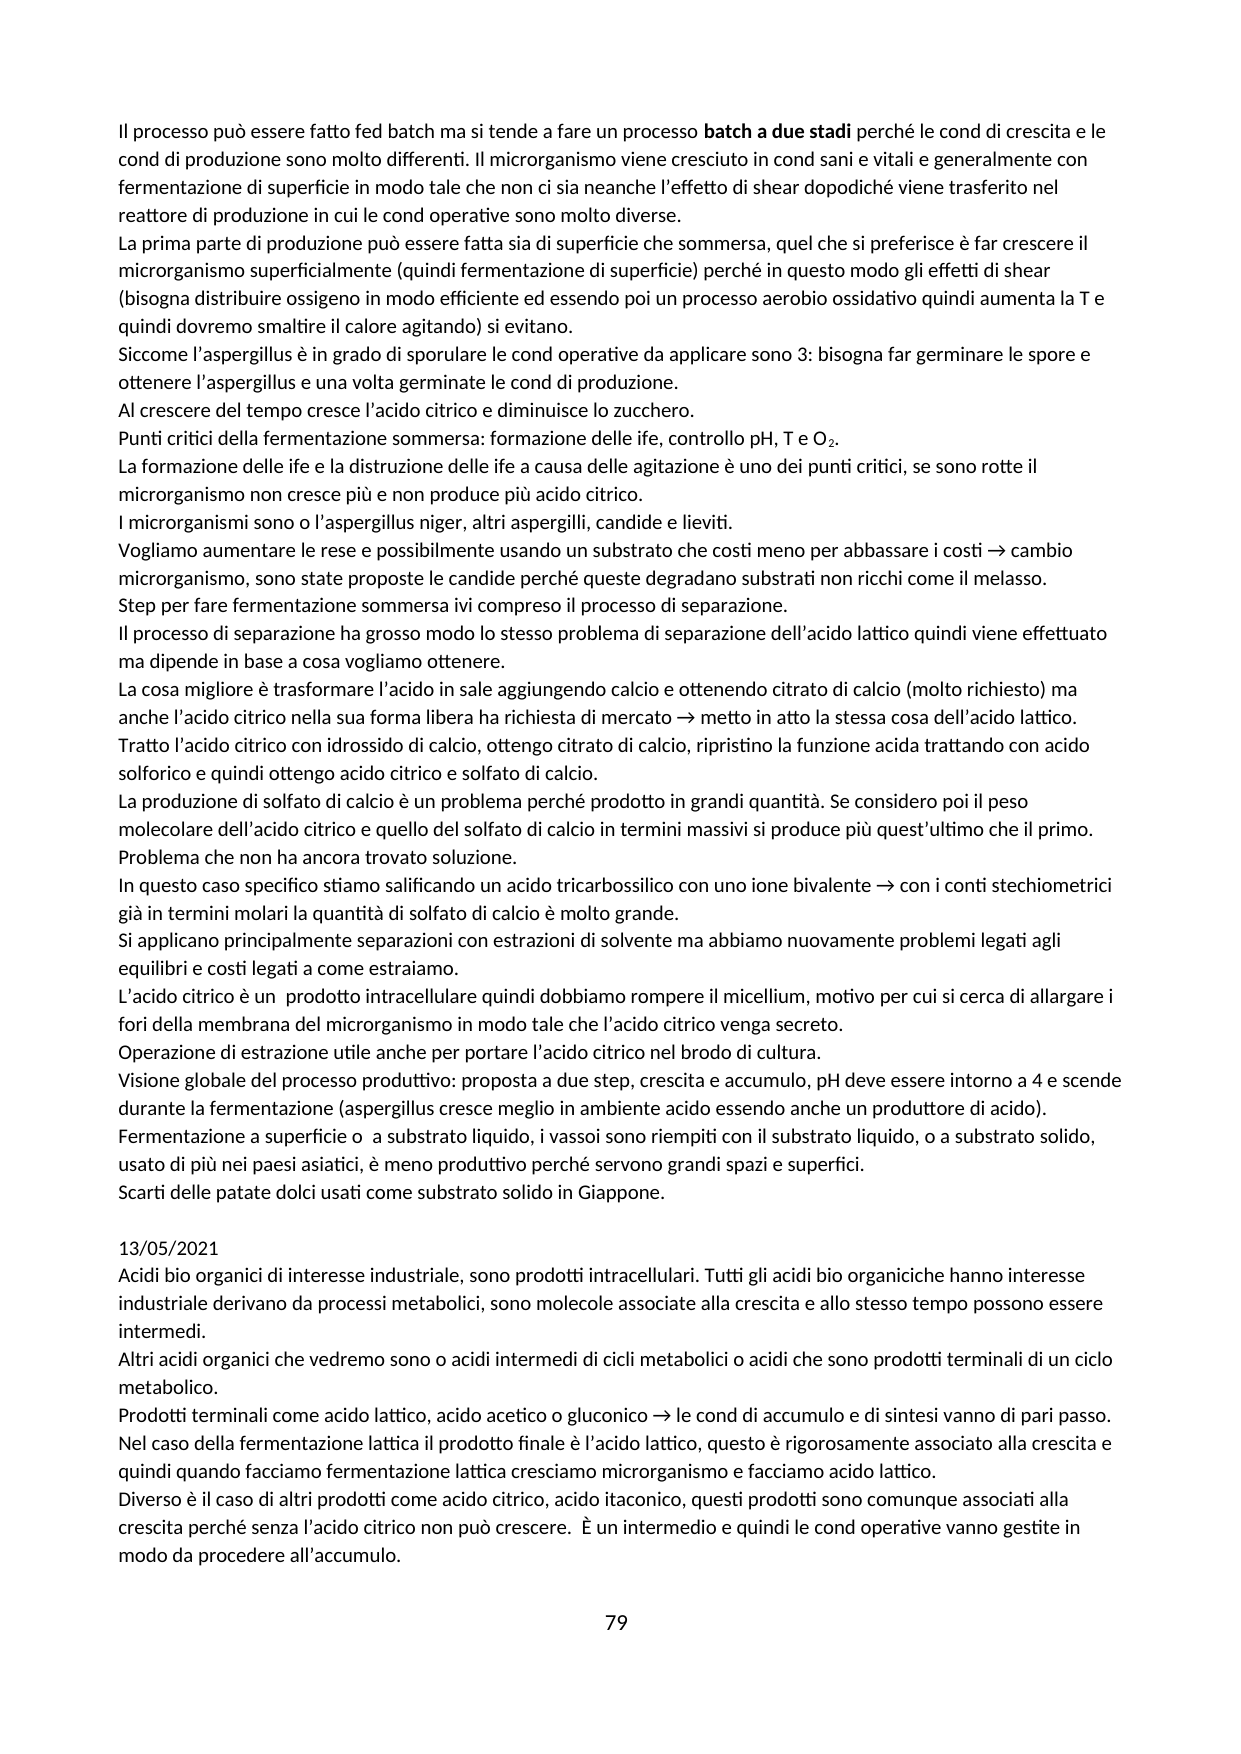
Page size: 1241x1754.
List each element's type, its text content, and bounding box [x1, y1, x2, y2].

text La produzione di solfato di calcio è un problema perché prodotto in grandi quantità. Se considero poi il peso molecolare dell’acido citrico e quello del solfato di calcio in termini massivi si produce più quest’ultimo che il primo. Problema che non ha ancora trovato soluzione. In questo caso specifico stiamo salificando un acido tricarbossilico con uno ione bivalente → con i conti stechiometrici già in termini molari la quantità di solfato di calcio è molto grande. [118, 788, 1124, 925]
text Visione globale del processo produttivo: proposta a due step, crescita e accumulo, pH deve essere intorno a 4 e scende durante la fermentazione (aspergillus cresce meglio in ambiente acido essendo anche un produttore di acido). Fermentazione a superficie o a substrato liquido, i vassoi sono riempiti con il substrato liquido, o a substrato solido, usato di più nei paesi asiatici, è meno produttivo perché servono grandi spazi e superfici. Scarti delle patate dolci usati come substrato solido in Giappone. [118, 1067, 1124, 1204]
text Si applicano principalmente separazioni con estrazioni di solvente ma abbiamo nuovamente problemi legati agli equilibri e costi legati a come estraiamo. L’acido citrico è un prodotto intracellulare quindi dobbiamo rompere il micellium, motivo per cui si cerca di allargare i fori della membrana del microrganismo in modo tale che l’acido citrico venga secreto. [118, 928, 1124, 1037]
text Vogliamo aumentare le rese e possibilmente usando un substrato che costi meno per abbassare i costi → cambio microrganismo, sono state proposte le candide perché queste degradano substrati non ricchi come il melasso. Step per fare fermentazione sommersa ivi compreso il processo di separazione. [118, 537, 1124, 618]
text Il processo può essere fatto fed batch ma si tende a fare un processo batch a due stadi perché le cond di crescita e le cond di produzione sono molto differenti. Il microrganismo viene cresciuto in cond sani e vitali e generalmente con fermentazione di superficie in modo tale che non ci sia neanche l’effetto di shear dopodiché viene trasferito nel reattore di produzione in cui le cond operative sono molto diverse. La prima parte di produzione può essere fatta sia di superficie che sommersa, quel che si preferisce è far crescere il microrganismo superficialmente (quindi fermentazione di superficie) perché in questo modo gli effetti di shear (bisogna distribuire ossigeno in modo efficiente ed essendo poi un processo aerobio ossidativo quindi aumenta la T e quindi dovremo smaltire il calore agitando) si evitano. Siccome l’aspergillus è in grado di sporulare le cond operative da applicare sono 3: bisogna far germinare le spore e ottenere l’aspergillus e una volta germinate le cond di produzione. Al crescere del tempo cresce l’acido citrico e diminuisce lo zucchero. [118, 118, 1124, 423]
text La formazione delle ife e la distruzione delle ife a causa delle agitazione è uno dei punti critici, se sono rotte il microrganismo non cresce più e non produce più acido citrico. I microrganismi sono o l’aspergillus niger, altri aspergilli, candide e lieviti. [118, 453, 1124, 534]
text Il processo di separazione ha grosso modo lo stesso problema di separazione dell’acido lattico quindi viene effettuato ma dipende in base a cosa vogliamo ottenere. La cosa migliore è trasformare l’acido in sale aggiungendo calcio e ottenendo citrato di calcio (molto richiesto) ma anche l’acido citrico nella sua forma libera ha richiesta di mercato → metto in atto la stessa cosa dell’acido lattico. Tratto l’acido citrico con idrossido di calcio, ottengo citrato di calcio, ripristino la funzione acida trattando con acido solforico e quindi ottengo acido citrico e solfato di calcio. [118, 621, 1124, 786]
text Punti critici della fermentazione sommersa: formazione delle ife, controllo pH, T e O2. [118, 425, 1124, 451]
text 13/05/2021 [118, 1207, 1124, 1260]
text Acidi bio organici di interesse industriale, sono prodotti intracellulari. Tutti gli acidi bio organiciche hanno interesse industriale derivano da processi metabolici, sono molecole associate alla crescita e allo stesso tempo possono essere intermedi. Altri acidi organici che vedremo sono o acidi intermedi di cicli metabolici o acidi che sono prodotti terminali di un ciclo metabolico. Prodotti terminali come acido lattico, acido acetico o gluconico → le cond di accumulo e di sintesi vanno di pari passo. Nel caso della fermentazione lattica il prodotto finale è l’acido lattico, questo è rigorosamente associato alla crescita e quindi quando facciamo fermentazione lattica cresciamo microrganismo e facciamo acido lattico. Diverso è il caso di altri prodotti come acido citrico, acido itaconico, questi prodotti sono comunque associati alla crescita perché senza l’acido citrico non può crescere. È un intermedio e quindi le cond operative vanno gestite in modo da procedere all’accumulo. [118, 1263, 1124, 1567]
text Operazione di estrazione utile anche per portare l’acido citrico nel brodo di cultura. [118, 1039, 1124, 1065]
